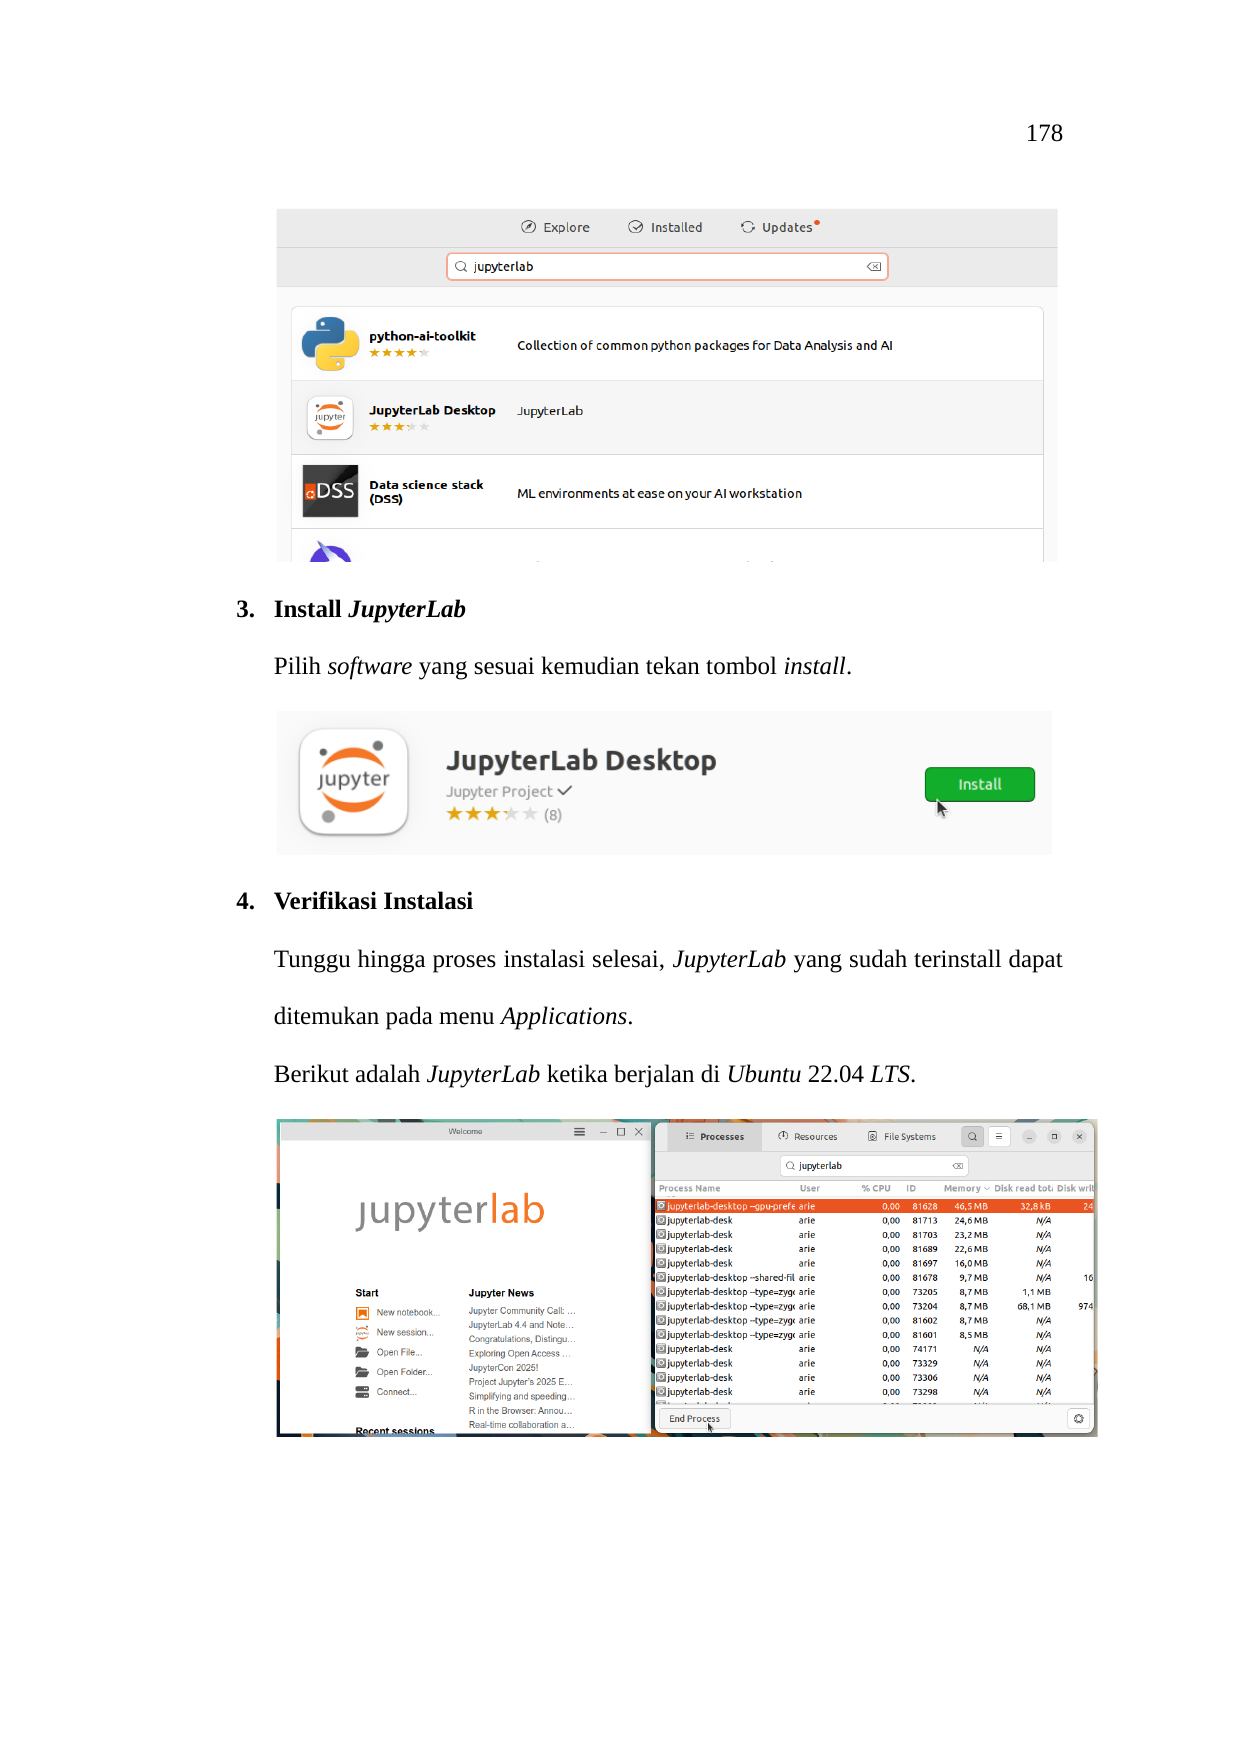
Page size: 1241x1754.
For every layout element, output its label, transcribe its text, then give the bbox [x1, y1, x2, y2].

picture [276, 1119, 1098, 1437]
picture [276, 711, 1052, 855]
picture [276, 208, 1058, 562]
list Tunggu hingga proses instalasi selesai, JupyterLab yang sudah terinstall dapat ditemukan pada menu Applications. [236, 944, 1063, 1030]
list Pilih software yang sesuai kemudian tekan tombol install. [236, 651, 1063, 680]
list Install JupyterLab [236, 594, 1063, 622]
list Verifikasi Instalasi [236, 886, 1063, 915]
list Berikut adalah JupyterLab ketika berjalan di Ubuntu 22.04 LTS. [236, 1059, 1063, 1088]
